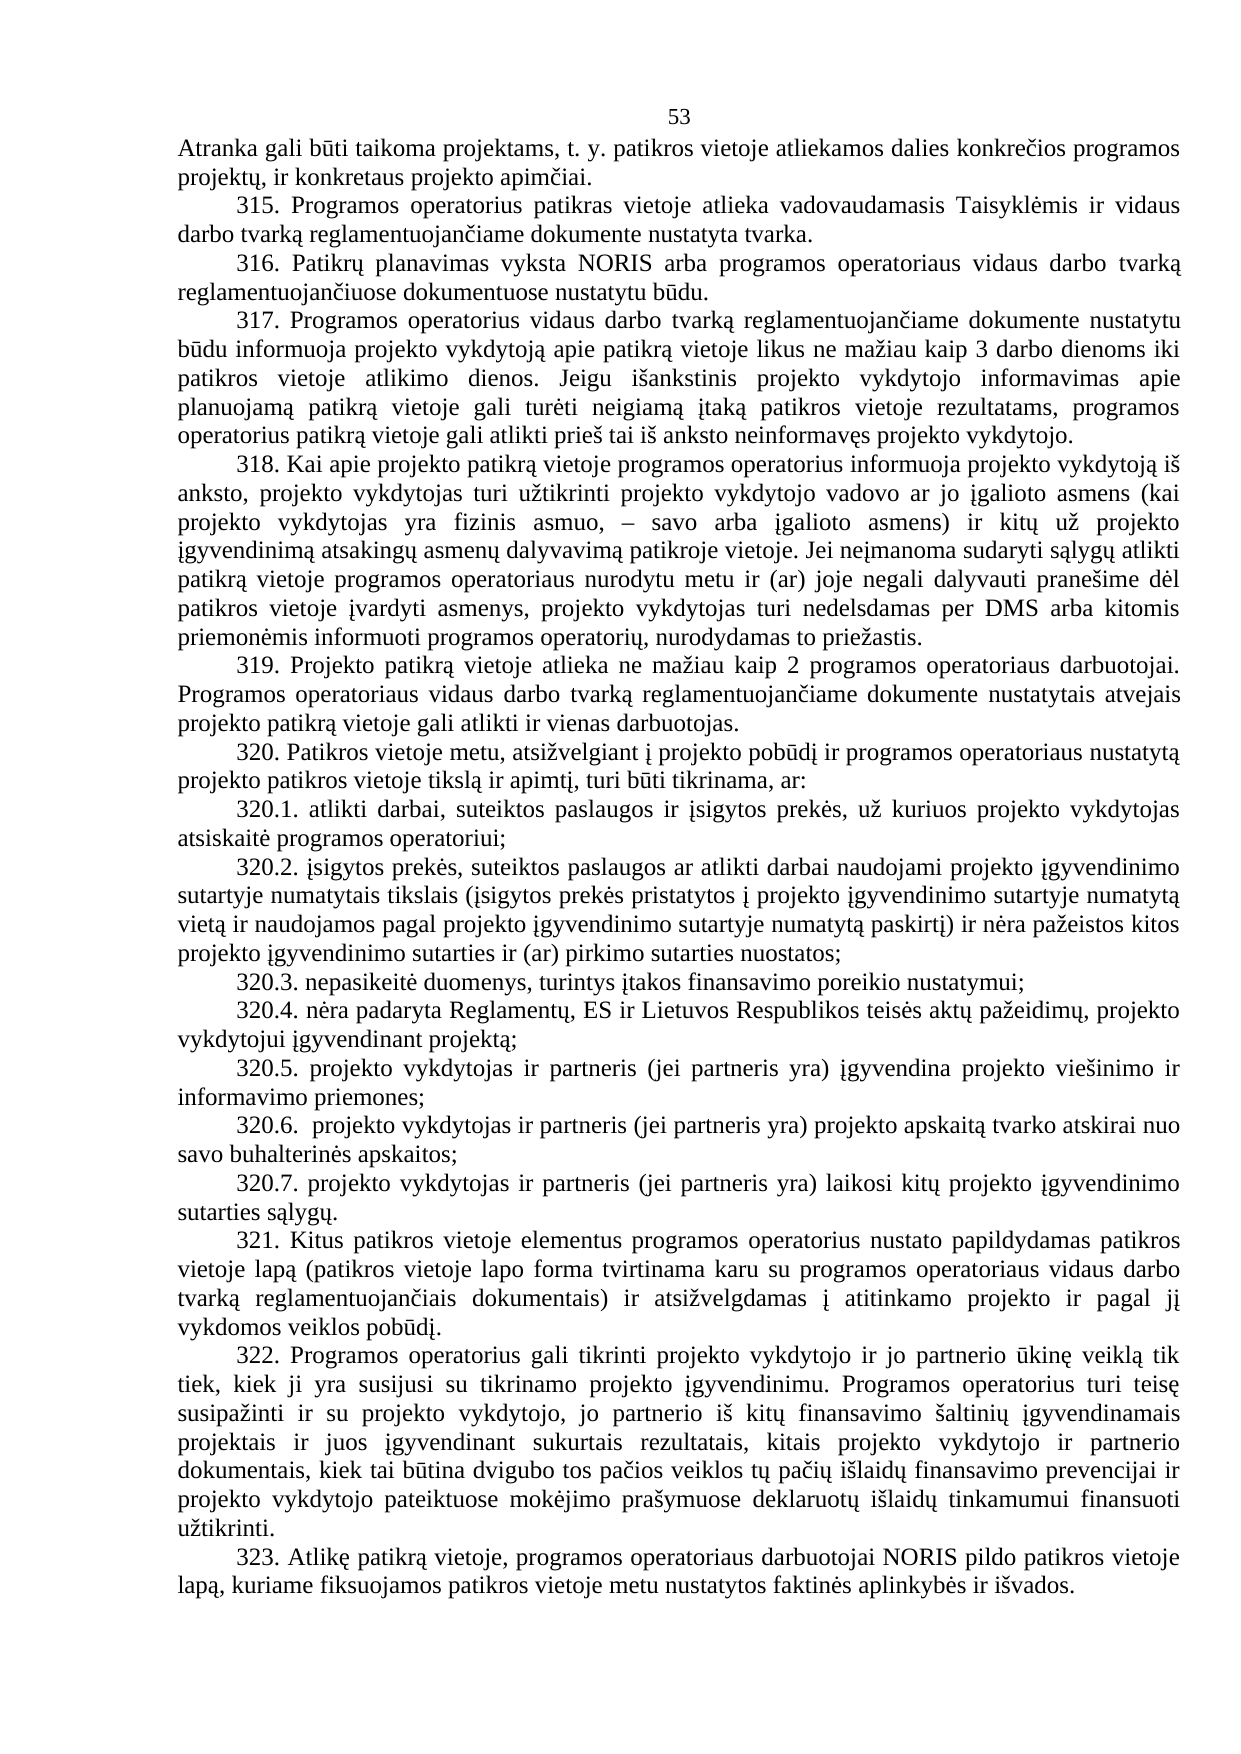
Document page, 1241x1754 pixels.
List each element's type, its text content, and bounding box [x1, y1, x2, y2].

text 319. Projekto patikrą vietoje atlieka ne mažiau kaip 2 programos operatoriaus darbuotojai. Programos operatoriaus vidaus darbo tvarką reglamentuojančiame dokumente nustatytais atvejais projekto patikrą vietoje gali atlikti ir vienas darbuotojas. [177, 650, 1181, 737]
text 318. Kai apie projekto patikrą vietoje programos operatorius informuoja projekto vykdytoją iš anksto, projekto vykdytojas turi užtikrinti projekto vykdytojo vadovo ar jo įgalioto asmens (kai projekto vykdytojas yra fizinis asmuo, – savo arba įgalioto asmens) ir kitų už projekto įgyvendinimą atsakingų asmenų dalyvavimą patikroje vietoje. Jei neįmanoma sudaryti sąlygų atlikti patikrą vietoje programos operatoriaus nurodytu metu ir (ar) joje negali dalyvauti pranešime dėl patikros vietoje įvardyti asmenys, projekto vykdytojas turi nedelsdamas per DMS arba kitomis priemonėmis informuoti programos operatorių, nurodydamas to priežastis. [177, 449, 1181, 650]
text 323. Atlikę patikrą vietoje, programos operatoriaus darbuotojai NORIS pildo patikros vietoje lapą, kuriame fiksuojamos patikros vietoje metu nustatytos faktinės aplinkybės ir išvados. [177, 1542, 1181, 1599]
text 320.7. projekto vykdytojas ir partneris (jei partneris yra) laikosi kitų projekto įgyvendinimo sutarties sąlygų. [177, 1168, 1181, 1225]
text 321. Kitus patikros vietoje elementus programos operatorius nustato papildydamas patikros vietoje lapą (patikros vietoje lapo forma tvirtinama karu su programos operatoriaus vidaus darbo tvarką reglamentuojančiais dokumentais) ir atsižvelgdamas į atitinkamo projekto ir pagal jį vykdomos veiklos pobūdį. [177, 1225, 1181, 1340]
text 320.4. nėra padaryta Reglamentų, ES ir Lietuvos Respublikos teisės aktų pažeidimų, projekto vykdytojui įgyvendinant projektą; [177, 995, 1181, 1053]
text 316. Patikrų planavimas vyksta NORIS arba programos operatoriaus vidaus darbo tvarką reglamentuojančiuose dokumentuose nustatytu būdu. [177, 248, 1181, 305]
text 320.2. įsigytos prekės, suteiktos paslaugos ar atlikti darbai naudojami projekto įgyvendinimo sutartyje numatytais tikslais (įsigytos prekės pristatytos į projekto įgyvendinimo sutartyje numatytą vietą ir naudojamos pagal projekto įgyvendinimo sutartyje numatytą paskirtį) ir nėra pažeistos kitos projekto įgyvendinimo sutarties ir (ar) pirkimo sutarties nuostatos; [177, 852, 1181, 967]
text 317. Programos operatorius vidaus darbo tvarką reglamentuojančiame dokumente nustatytu būdu informuoja projekto vykdytoją apie patikrą vietoje likus ne mažiau kaip 3 darbo dienoms iki patikros vietoje atlikimo dienos. Jeigu išankstinis projekto vykdytojo informavimas apie planuojamą patikrą vietoje gali turėti neigiamą įtaką patikros vietoje rezultatams, programos operatorius patikrą vietoje gali atlikti prieš tai iš anksto neinformavęs projekto vykdytojo. [177, 305, 1181, 449]
text 320.5. projekto vykdytojas ir partneris (jei partneris yra) įgyvendina projekto viešinimo ir informavimo priemones; [177, 1053, 1181, 1110]
text 320.3. nepasikeitė duomenys, turintys įtakos finansavimo poreikio nustatymui; [177, 967, 1181, 995]
text Atranka gali būti taikoma projektams, t. y. patikros vietoje atliekamos dalies konkrečios programos projektų, ir konkretaus projekto apimčiai. [177, 133, 1181, 190]
text 320.6. projekto vykdytojas ir partneris (jei partneris yra) projekto apskaitą tvarko atskirai nuo savo buhalterinės apskaitos; [177, 1110, 1181, 1168]
text 322. Programos operatorius gali tikrinti projekto vykdytojo ir jo partnerio ūkinę veiklą tik tiek, kiek ji yra susijusi su tikrinamo projekto įgyvendinimu. Programos operatorius turi teisę susipažinti ir su projekto vykdytojo, jo partnerio iš kitų finansavimo šaltinių įgyvendinamais projektais ir juos įgyvendinant sukurtais rezultatais, kitais projekto vykdytojo ir partnerio dokumentais, kiek tai būtina dvigubo tos pačios veiklos tų pačių išlaidų finansavimo prevencijai ir projekto vykdytojo pateiktuose mokėjimo prašymuose deklaruotų išlaidų tinkamumui finansuoti užtikrinti. [177, 1340, 1181, 1542]
text 320.1. atlikti darbai, suteiktos paslaugos ir įsigytos prekės, už kuriuos projekto vykdytojas atsiskaitė programos operatoriui; [177, 794, 1181, 852]
text 315. Programos operatorius patikras vietoje atlieka vadovaudamasis Taisyklėmis ir vidaus darbo tvarką reglamentuojančiame dokumente nustatyta tvarka. [177, 190, 1181, 248]
text 320. Patikros vietoje metu, atsižvelgiant į projekto pobūdį ir programos operatoriaus nustatytą projekto patikros vietoje tikslą ir apimtį, turi būti tikrinama, ar: [177, 737, 1181, 794]
